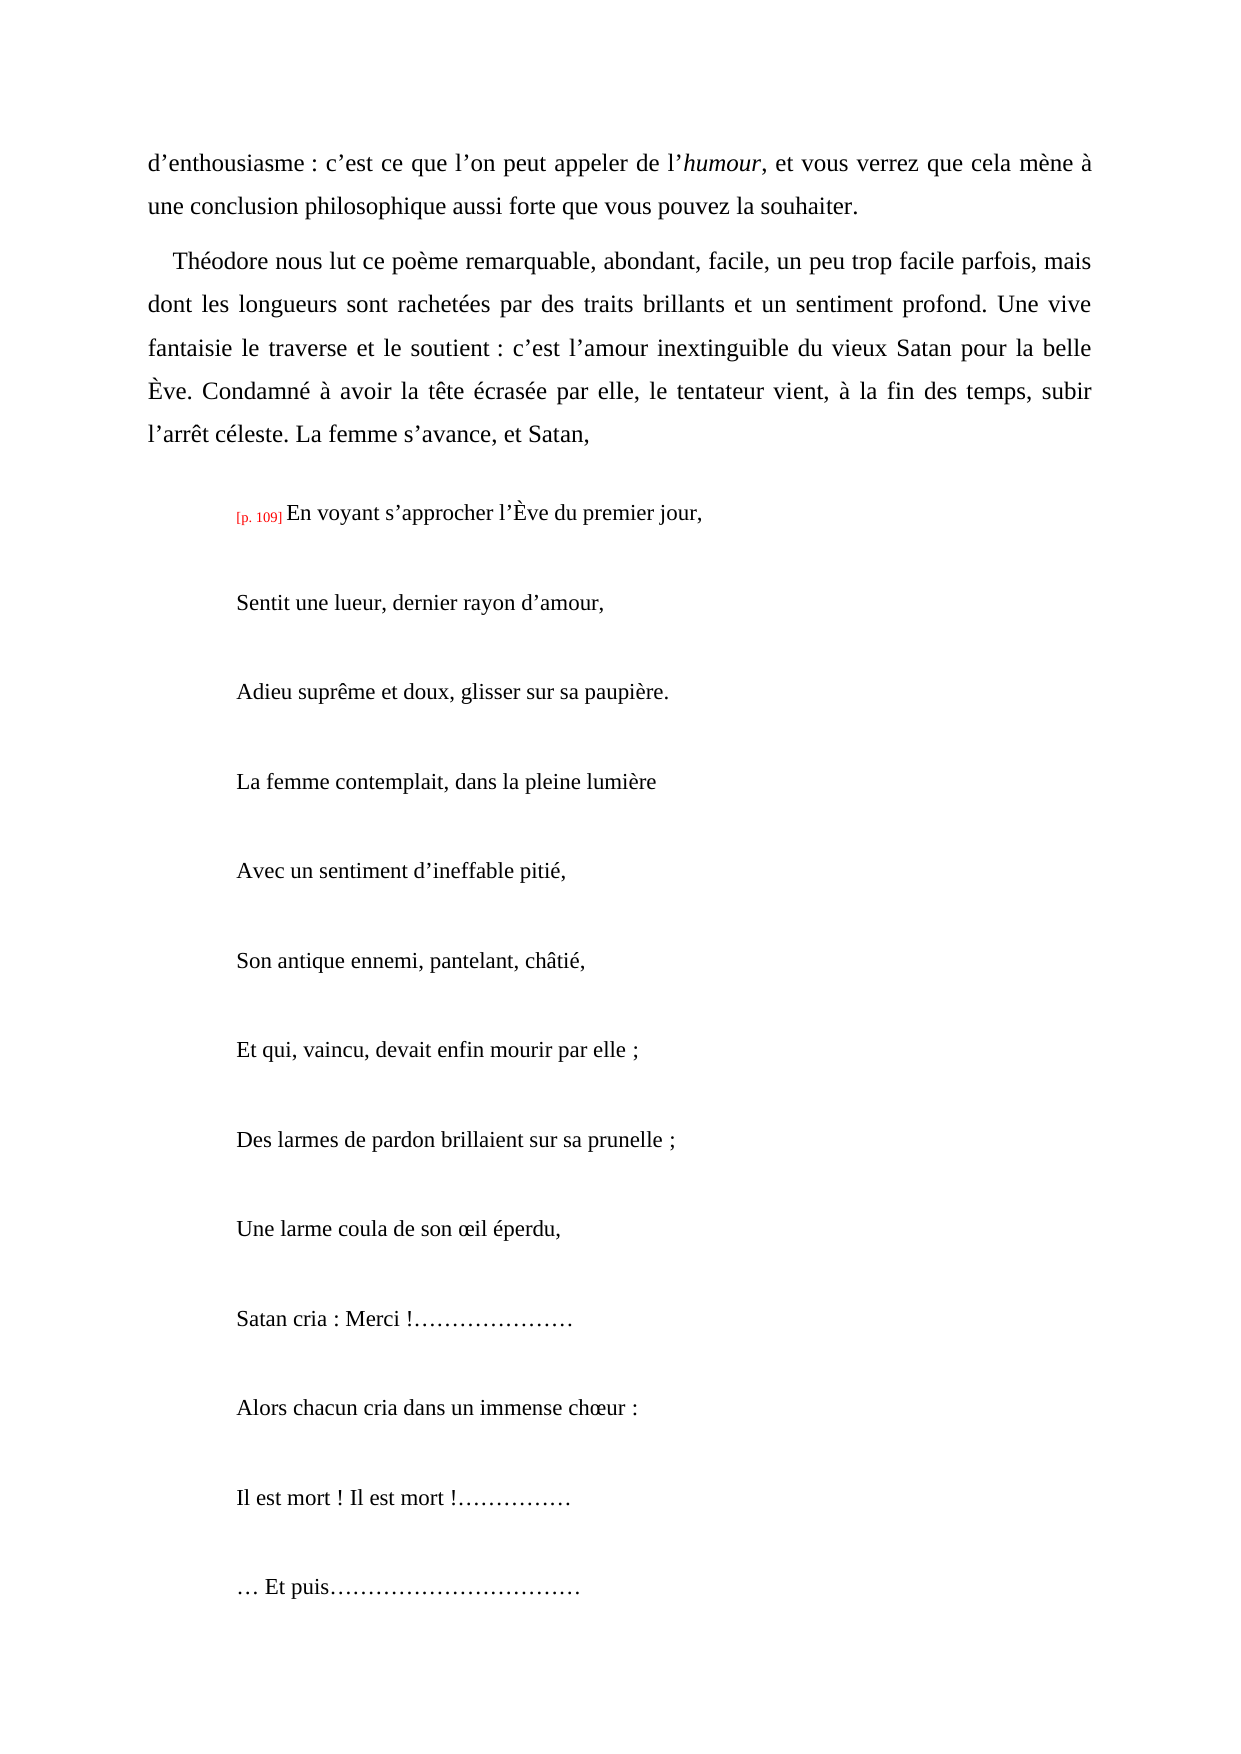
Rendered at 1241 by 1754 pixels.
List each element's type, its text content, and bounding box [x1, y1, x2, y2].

text Des larmes de pardon brillaient sur sa prunelle ; [236, 1126, 1093, 1152]
text Sentit une lueur, dernier rayon d’amour, [236, 589, 1093, 615]
text Satan cria : Merci !………………… [236, 1305, 1093, 1331]
text Alors chacun cria dans un immense chœur : [236, 1394, 1093, 1421]
text [p. 109] En voyant s’approcher l’Ève du premier jour, [236, 499, 1093, 526]
text Une larme coula de son œil éperdu, [236, 1215, 1093, 1242]
text Et qui, vaincu, devait enfin mourir par elle ; [236, 1036, 1093, 1063]
text Il est mort ! Il est mort !…………… [236, 1484, 1093, 1510]
text Son antique ennemi, pantelant, châtié, [236, 947, 1093, 973]
text Adieu suprême et doux, glisser sur sa paupière. [236, 678, 1093, 705]
text Avec un sentiment d’ineffable pitié, [236, 857, 1093, 884]
text Théodore nous lut ce poème remarquable, abondant, facile, un peu trop facile parfois, mais dont les longueurs sont rachetées par des traits brillants et un sentiment profond. Une vive fantaisie le traverse et le soutient : c’est l’amour inextinguible du vieux Satan pour la belle Ève. Condamné à avoir la tête écrasée par elle, le tentateur vient, à la fin des temps, subir l’arrêt céleste. La femme s’avance, et Satan, [148, 246, 1093, 448]
text La femme contemplait, dans la pleine lumière [236, 768, 1093, 794]
text d’enthousiasme : c’est ce que l’on peut appeler de l’humour, et vous verrez que cela mène à une conclusion philosophique aussi forte que vous pouvez la souhaiter. [148, 148, 1093, 219]
text … Et puis…………………………… [236, 1573, 1093, 1599]
